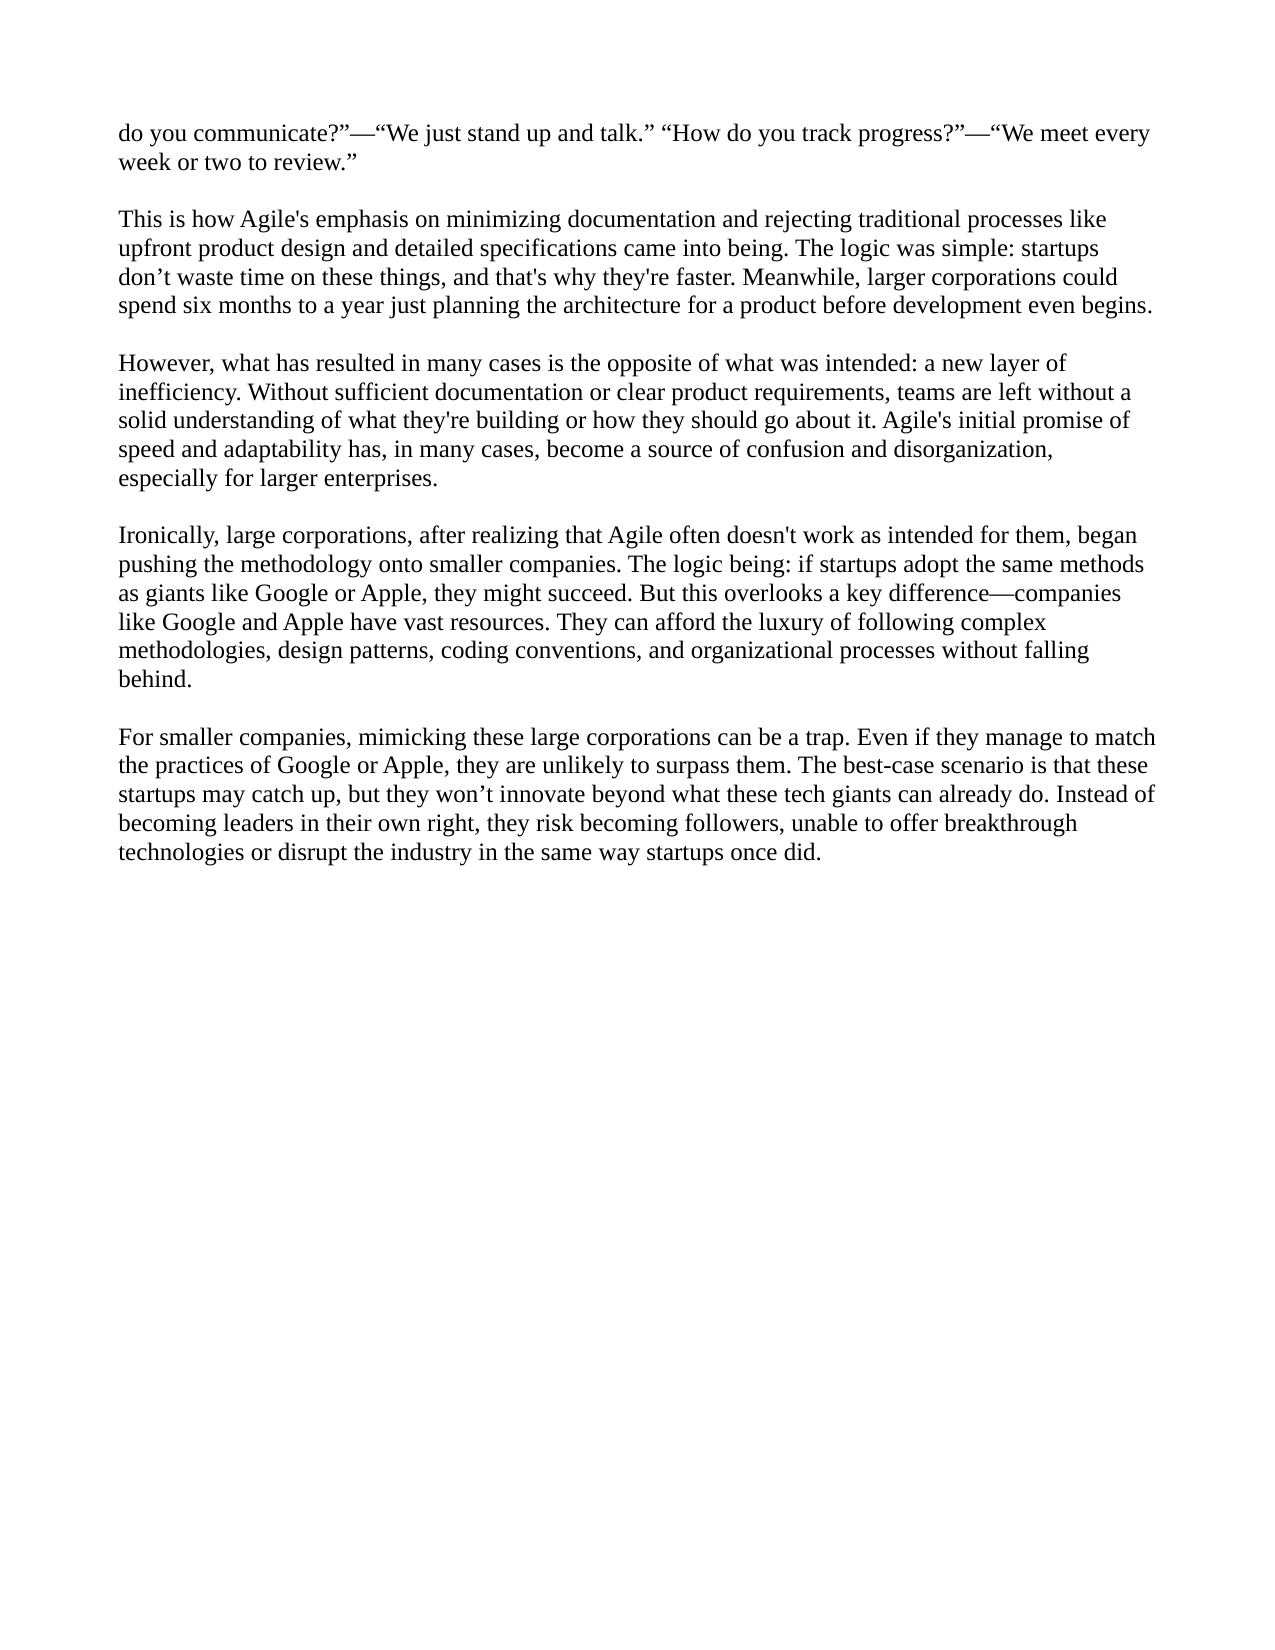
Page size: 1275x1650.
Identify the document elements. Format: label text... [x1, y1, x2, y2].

text However, what has resulted in many cases is the opposite of what was intended: a new layer of inefficiency. Without sufficient documentation or clear product requirements, teams are left without a solid understanding of what they're building or how they should go about it. Agile's initial promise of speed and adaptability has, in many cases, become a source of confusion and disorganization, especially for larger enterprises. [118, 348, 1157, 492]
text This is how Agile's emphasis on minimizing documentation and rejecting traditional processes like upfront product design and detailed specifications came into being. The logic was simple: startups don’t waste time on these things, and that's why they're faster. Meanwhile, larger corporations could spend six months to a year just planning the architecture for a product before development even begins. [118, 204, 1157, 319]
text Ironically, large corporations, after realizing that Agile often doesn't work as intended for them, began pushing the methodology onto smaller companies. The logic being: if startups adopt the same methods as giants like Google or Apple, they might succeed. But this overlooks a key difference—companies like Google and Apple have vast resources. They can afford the luxury of following complex methodologies, design patterns, coding conventions, and organizational processes without falling behind. [118, 521, 1157, 693]
text do you communicate?”—“We just stand up and talk.” “How do you track progress?”—“We meet every week or two to review.” [118, 118, 1157, 176]
text For smaller companies, mimicking these large corporations can be a trap. Even if they manage to match the practices of Google or Apple, they are unlikely to surpass them. The best-case scenario is that these startups may catch up, but they won’t innovate beyond what these tech giants can already do. Instead of becoming leaders in their own right, they risk becoming followers, unable to offer breakthrough technologies or disrupt the industry in the same way startups once did. [118, 722, 1157, 866]
